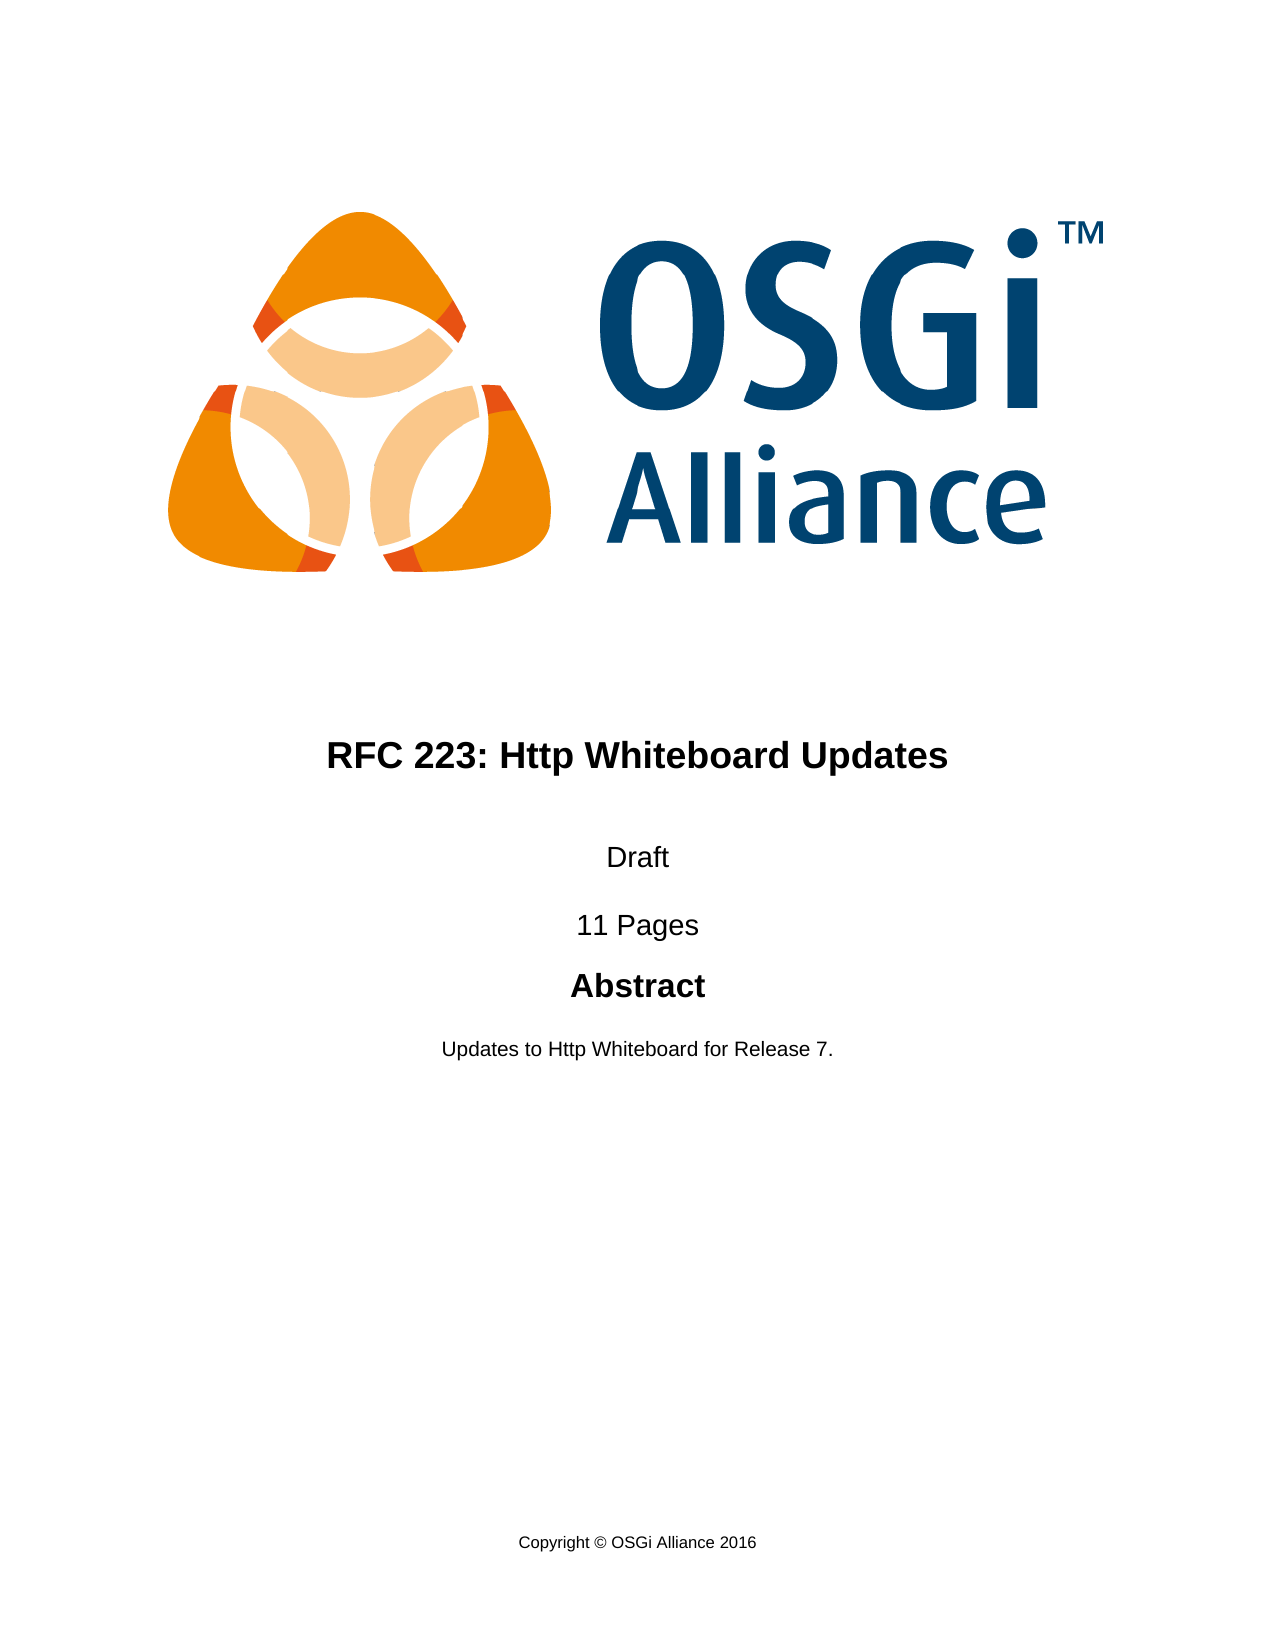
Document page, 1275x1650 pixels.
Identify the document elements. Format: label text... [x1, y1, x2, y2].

title Draft 11 Pages [112, 841, 1162, 941]
picture [112, 158, 1163, 626]
text Abstract [112, 966, 1162, 1004]
title RFC 223: Http Whiteboard Updates [112, 733, 1162, 776]
text Updates to Http Whiteboard for Release 7. [112, 1029, 1162, 1061]
